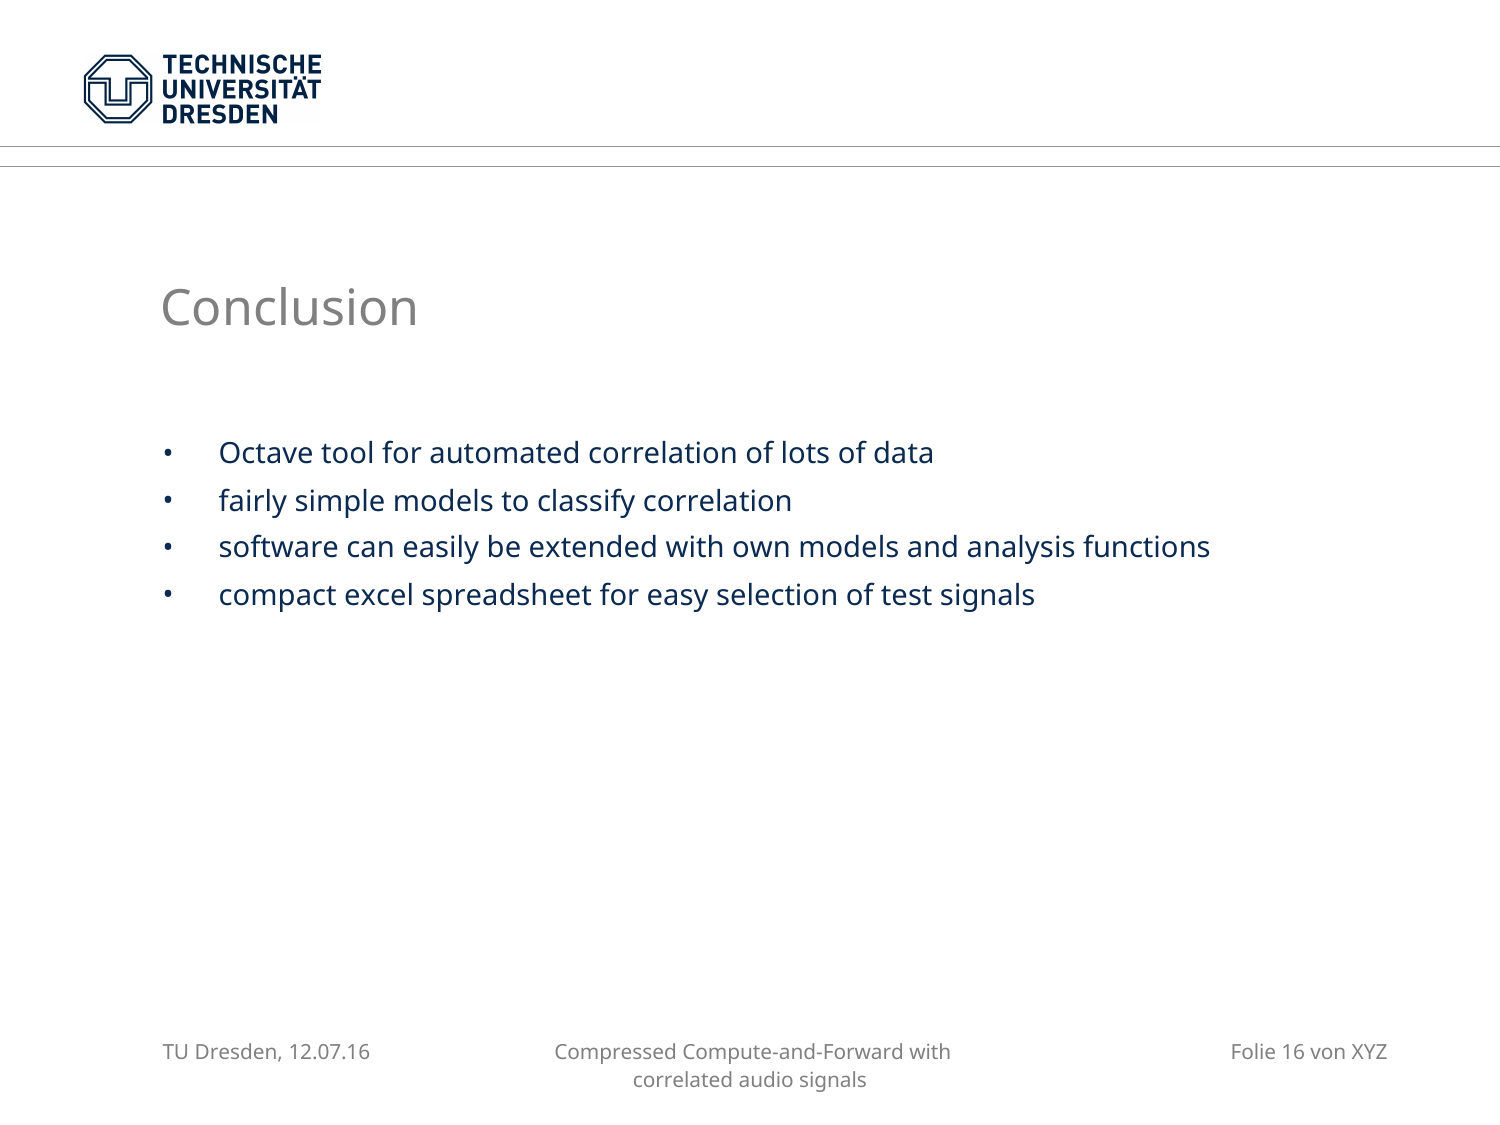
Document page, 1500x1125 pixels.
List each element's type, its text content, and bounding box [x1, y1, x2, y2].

list Octave tool for automated correlation of lots of data fairly simple models to classify correlation software can easily be extended with own models and analysis functions compact excel spreadsheet for easy selection of test signals [162, 425, 1388, 1093]
picture [83, 54, 321, 124]
title Conclusion [160, 238, 1392, 374]
